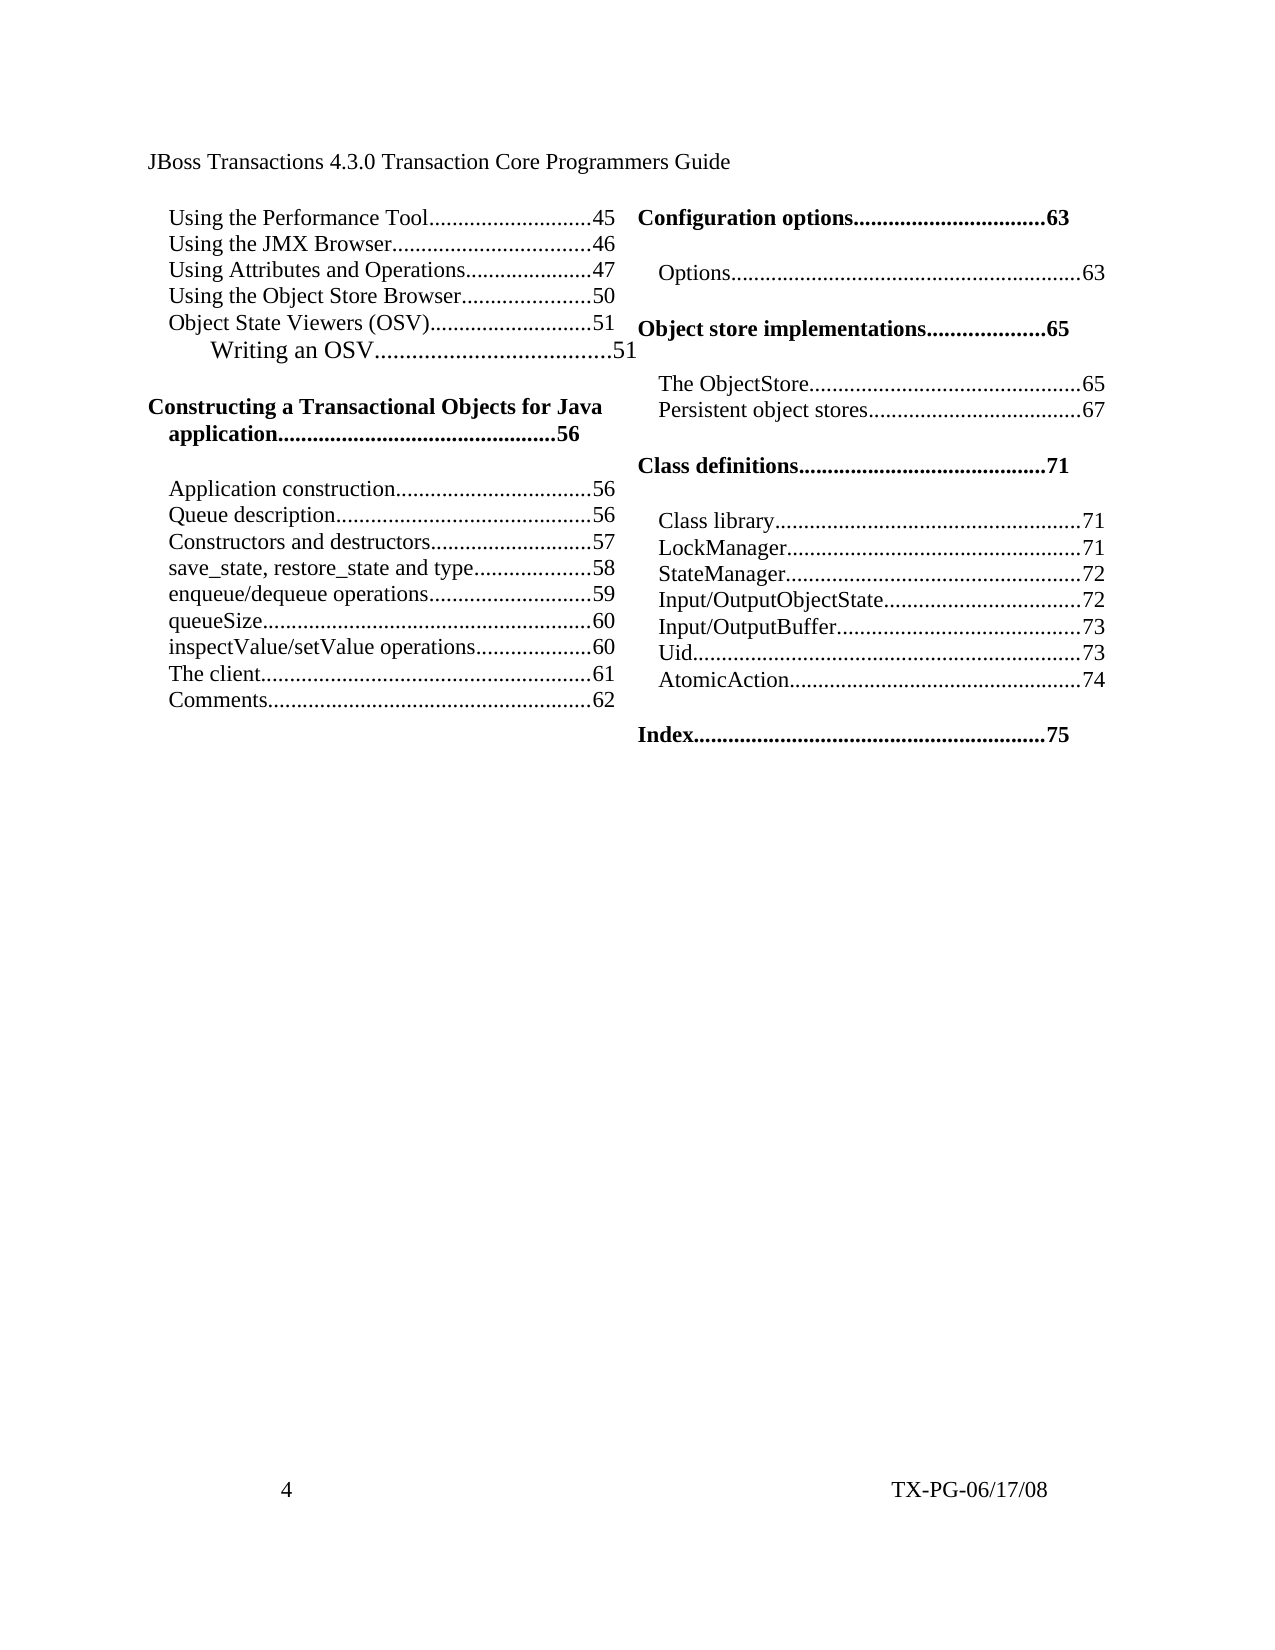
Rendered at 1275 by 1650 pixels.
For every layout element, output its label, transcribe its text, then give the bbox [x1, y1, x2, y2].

text Using the Performance Tool 45 [168, 203, 615, 230]
text The ObjectStore 65 [658, 370, 1105, 396]
text inspectValue/setValue operations 60 [168, 633, 615, 659]
text save_state, restore_state and type 58 [168, 554, 615, 581]
text LockManager 71 [658, 534, 1105, 560]
text Comments 62 [168, 686, 615, 712]
text Uid 73 [658, 639, 1105, 666]
text Class library 71 [658, 507, 1105, 534]
text Using Attributes and Operations 47 [168, 256, 615, 283]
text Options 63 [658, 259, 1105, 285]
text AtomicAction 74 [658, 666, 1105, 692]
text Using the JMX Browser 46 [168, 230, 615, 256]
text Constructors and destructors 57 [168, 528, 615, 554]
text Writing an OSV 51 [210, 335, 637, 364]
text Constructing a Transactional Objects for Java application 56 [148, 393, 637, 446]
text Object State Viewers (OSV) 51 [168, 309, 615, 335]
text queueSize 60 [168, 607, 615, 633]
text Input/OutputBuffer 73 [658, 613, 1105, 639]
text Object store implementations 65 [637, 314, 1127, 341]
text Persistent object stores 67 [658, 396, 1105, 423]
text Application construction 56 [168, 475, 615, 501]
text The client 61 [168, 659, 615, 686]
text Input/OutputObjectState 72 [658, 587, 1105, 613]
text Configuration options 63 [637, 203, 1127, 230]
text StateManager 72 [658, 560, 1105, 587]
text Class definitions 71 [637, 452, 1127, 478]
text Using the Object Store Browser 50 [168, 283, 615, 309]
text enqueue/dequeue operations 59 [168, 581, 615, 607]
text Queue description 56 [168, 501, 615, 528]
text Index 75 [637, 721, 1127, 747]
